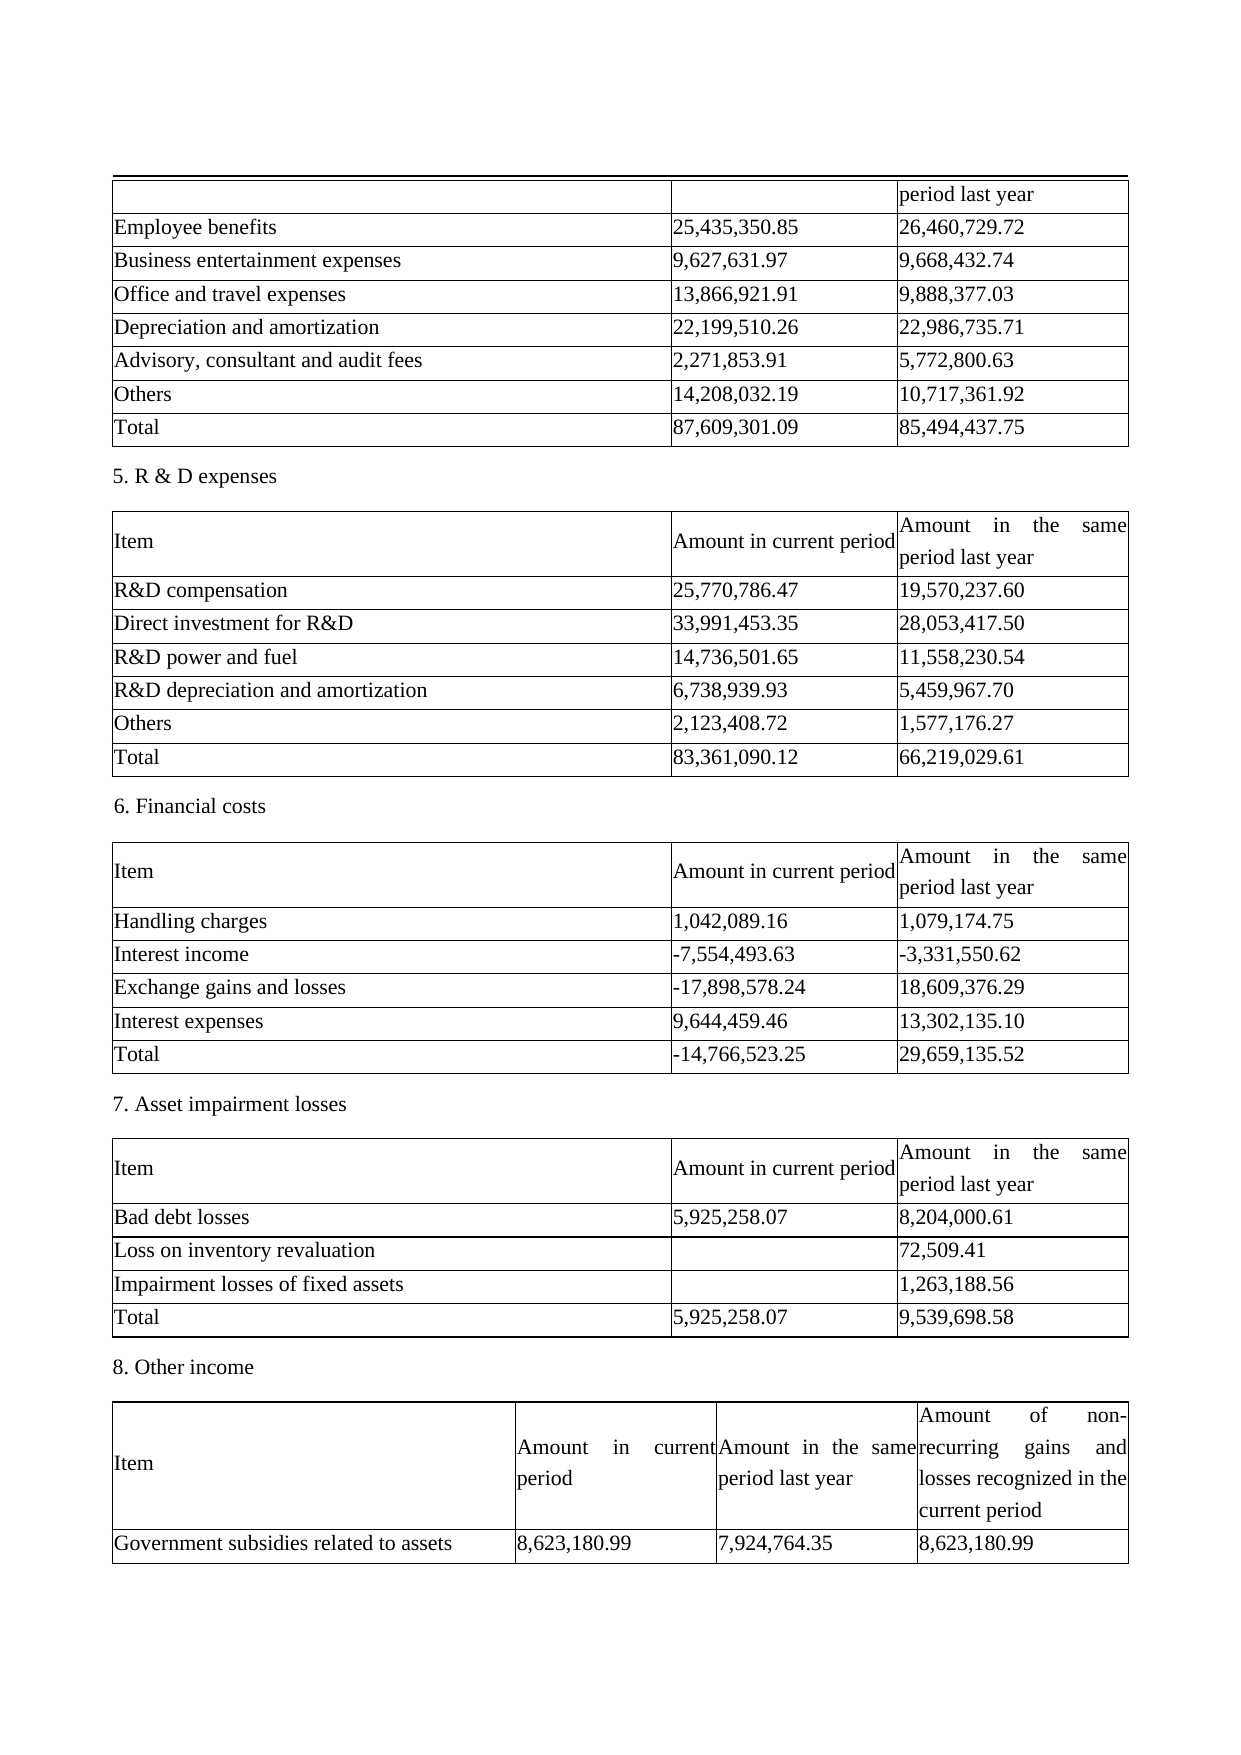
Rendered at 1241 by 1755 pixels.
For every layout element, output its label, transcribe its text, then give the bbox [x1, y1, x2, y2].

table_cell R&D compensation [113, 577, 671, 609]
table_cell 2,123,408.72 [672, 710, 897, 743]
table_cell Others [113, 381, 671, 413]
table_cell 28,053,417.50 [898, 610, 1128, 643]
table_cell 2,271,853.91 [672, 347, 897, 379]
table_cell Total [113, 414, 671, 446]
table_cell 87,609,301.09 [672, 414, 897, 446]
table_cell Interest income [113, 941, 671, 973]
table_cell 19,570,237.60 [898, 577, 1128, 609]
table_cell 8,623,180.99 [918, 1530, 1128, 1562]
table_header Amount in the same period last year [898, 512, 1128, 576]
table_header Amount in the same period last year [717, 1403, 917, 1529]
table_cell 8,623,180.99 [516, 1530, 716, 1562]
table_cell 10,717,361.92 [898, 381, 1128, 413]
table_cell 1,577,176.27 [898, 710, 1128, 743]
table_cell 25,770,786.47 [672, 577, 897, 609]
table_cell 14,208,032.19 [672, 381, 897, 413]
table_cell 8,204,000.61 [898, 1204, 1128, 1236]
table_header [672, 181, 897, 213]
table_cell Others [113, 710, 671, 743]
table_cell 5,459,967.70 [898, 677, 1128, 709]
table_cell Item [113, 843, 671, 907]
table_cell Office and travel expenses [113, 281, 671, 313]
table_cell R&D depreciation and amortization [113, 677, 671, 709]
table_cell 14,736,501.65 [672, 644, 897, 676]
table_header Amount of non-recurring gains and losses recognized in the current period [918, 1403, 1128, 1529]
table_cell -3,331,550.62 [898, 941, 1128, 973]
table_cell Government subsidies related to assets [113, 1530, 515, 1562]
table_cell 22,199,510.26 [672, 314, 897, 346]
table_cell Total [113, 744, 671, 776]
table_cell 72,509.41 [898, 1238, 1128, 1270]
table_cell Advisory, consultant and audit fees [113, 347, 671, 379]
table_cell 83,361,090.12 [672, 744, 897, 776]
table_cell 85,494,437.75 [898, 414, 1128, 446]
table_cell 1,079,174.75 [898, 908, 1128, 940]
table_cell 9,627,631.97 [672, 247, 897, 279]
table_cell [672, 1238, 897, 1270]
table_header Amount in current period [672, 1139, 897, 1203]
table_header Amount in current period [672, 512, 897, 576]
table_cell 33,991,453.35 [672, 610, 897, 643]
table_cell 26,460,729.72 [898, 214, 1128, 246]
table_cell Impairment losses of fixed assets [113, 1271, 671, 1303]
table_cell 9,668,432.74 [898, 247, 1128, 279]
table_cell 6,738,939.93 [672, 677, 897, 709]
table_cell 66,219,029.61 [898, 744, 1128, 776]
table_cell Handling charges [113, 908, 671, 940]
table_cell 11,558,230.54 [898, 644, 1128, 676]
table_cell R&D power and fuel [113, 644, 671, 676]
table_header Item [113, 512, 671, 576]
table_cell 5,772,800.63 [898, 347, 1128, 379]
text 8. Other income [112, 1354, 1128, 1379]
table_cell Exchange gains and losses [113, 974, 671, 1007]
table_cell 5,925,258.07 [672, 1204, 897, 1236]
table_cell 13,866,921.91 [672, 281, 897, 313]
table_cell Loss on inventory revaluation [113, 1238, 671, 1270]
table_cell 18,609,376.29 [898, 974, 1128, 1007]
table_cell 29,659,135.52 [898, 1041, 1128, 1073]
table_cell 9,888,377.03 [898, 281, 1128, 313]
table_header Item [113, 1139, 671, 1203]
table_header period last year [898, 181, 1128, 213]
text 7. Asset impairment losses [112, 1091, 1128, 1116]
table_cell Amount in the same period last year [898, 843, 1128, 907]
table_cell Total [113, 1304, 671, 1336]
table_header Item [113, 1403, 515, 1529]
table_cell 7,924,764.35 [717, 1530, 917, 1562]
table_cell 6. Financial costs [113, 777, 1128, 842]
table_header [113, 181, 671, 213]
table_cell 5,925,258.07 [672, 1304, 897, 1336]
table_header Amount in the same period last year [898, 1139, 1128, 1203]
table_cell Total [113, 1041, 671, 1073]
table_cell Business entertainment expenses [113, 247, 671, 279]
table_cell 25,435,350.85 [672, 214, 897, 246]
table_cell -17,898,578.24 [672, 974, 897, 1007]
table_header Amount in current period [516, 1403, 716, 1529]
text 5. R & D expenses [112, 463, 1128, 489]
table_cell Amount in current period [672, 843, 897, 907]
table_cell 1,042,089.16 [672, 908, 897, 940]
table_cell -7,554,493.63 [672, 941, 897, 973]
table_cell 22,986,735.71 [898, 314, 1128, 346]
table_cell -14,766,523.25 [672, 1041, 897, 1073]
table_cell Direct investment for R&D [113, 610, 671, 643]
table_cell 1,263,188.56 [898, 1271, 1128, 1303]
table_cell 13,302,135.10 [898, 1008, 1128, 1040]
table_cell 9,644,459.46 [672, 1008, 897, 1040]
table_cell [672, 1271, 897, 1303]
table_cell Interest expenses [113, 1008, 671, 1040]
table_cell 9,539,698.58 [898, 1304, 1128, 1336]
table_cell Bad debt losses [113, 1204, 671, 1236]
table_cell Depreciation and amortization [113, 314, 671, 346]
table_cell Employee benefits [113, 214, 671, 246]
